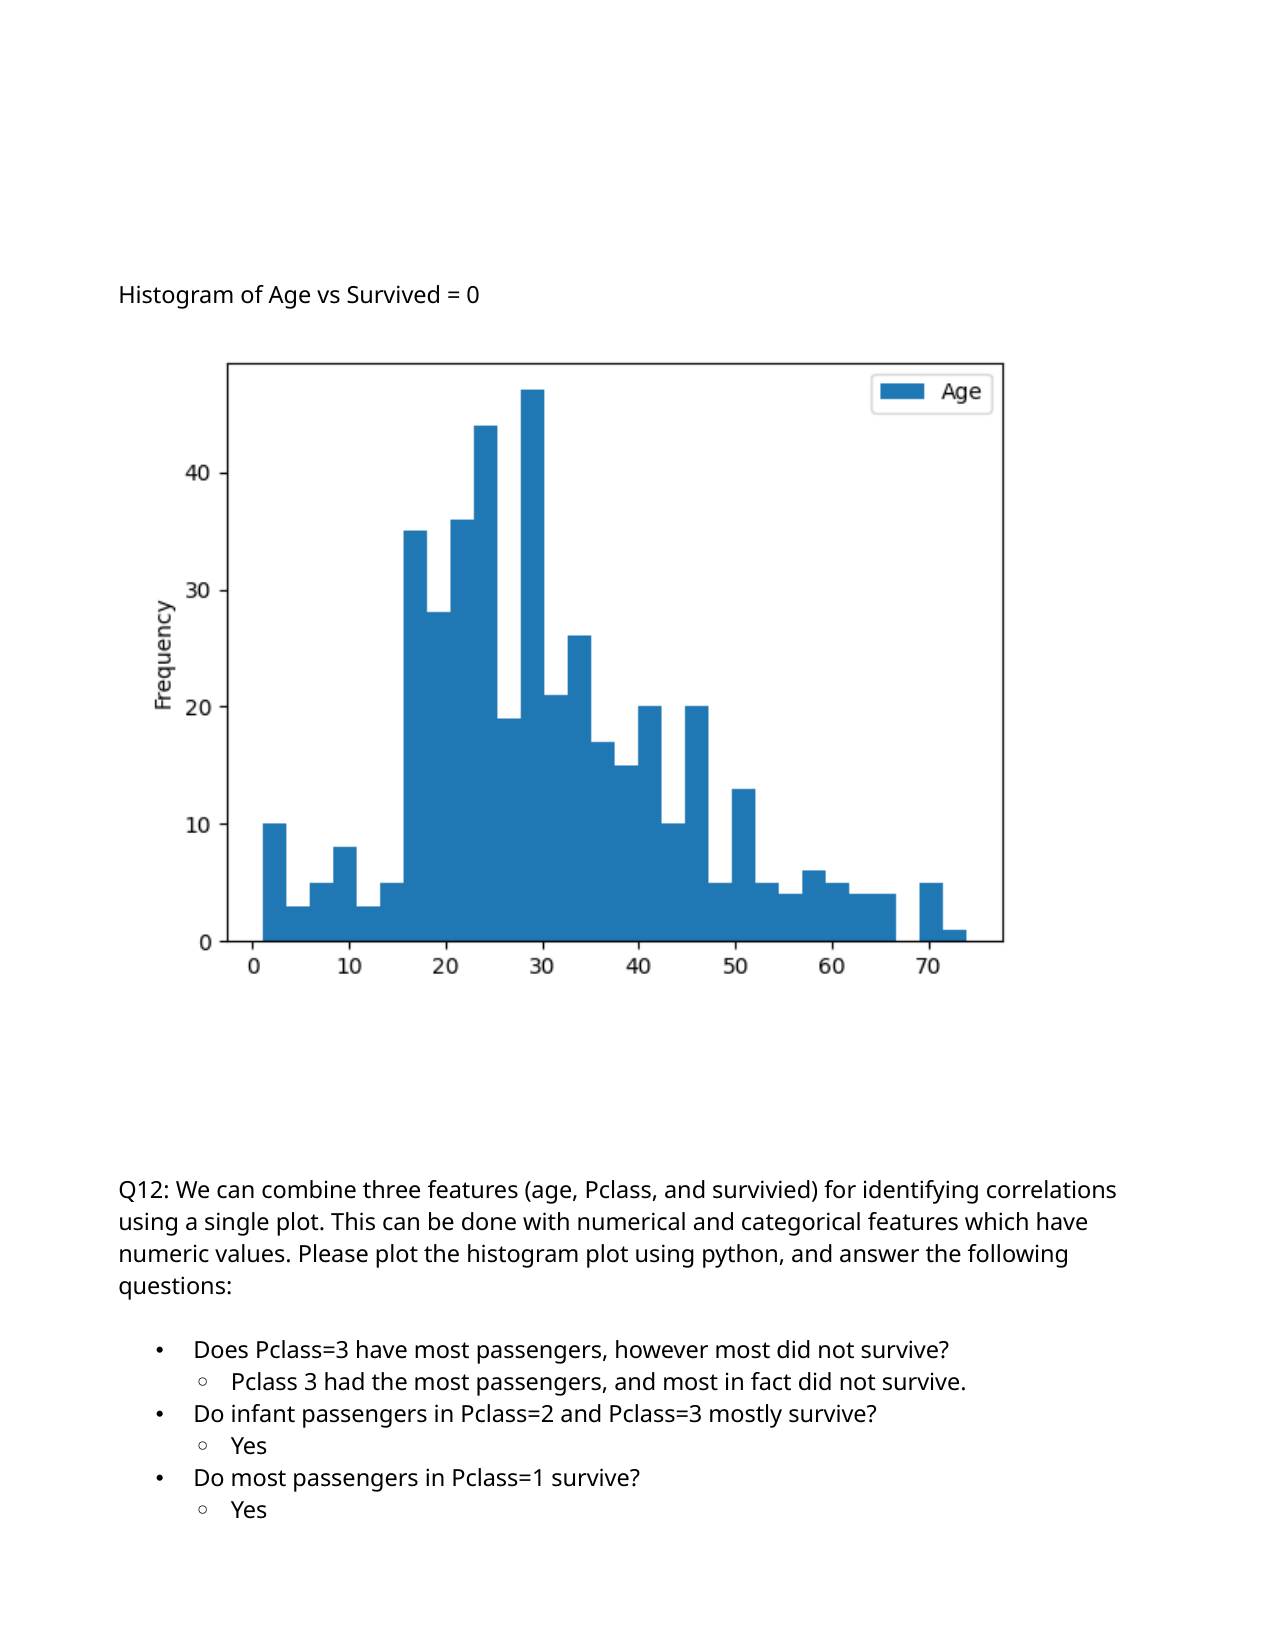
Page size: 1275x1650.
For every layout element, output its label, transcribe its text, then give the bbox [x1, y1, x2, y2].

list Do infant passengers in Pclass=2 and Pclass=3 mostly survive? [156, 1397, 1157, 1429]
list Pclass 3 had the most passengers, and most in fact did not survive. [193, 1365, 1157, 1397]
text Q12: We can combine three features (age, Pclass, and survivied) for identifying correlations using a single plot. This can be done with numerical and categorical features which have numeric values. Please plot the histogram plot using python, and answer the following questions: [118, 1173, 1157, 1301]
text Histogram of Age vs Survived = 0 [118, 278, 1157, 310]
list Do most passengers in Pclass=1 survive? [156, 1461, 1157, 1493]
picture [124, 332, 1048, 1010]
list Does Pclass=3 have most passengers, however most did not survive? [156, 1333, 1157, 1365]
list Yes [193, 1493, 1157, 1525]
list Yes [193, 1429, 1157, 1461]
